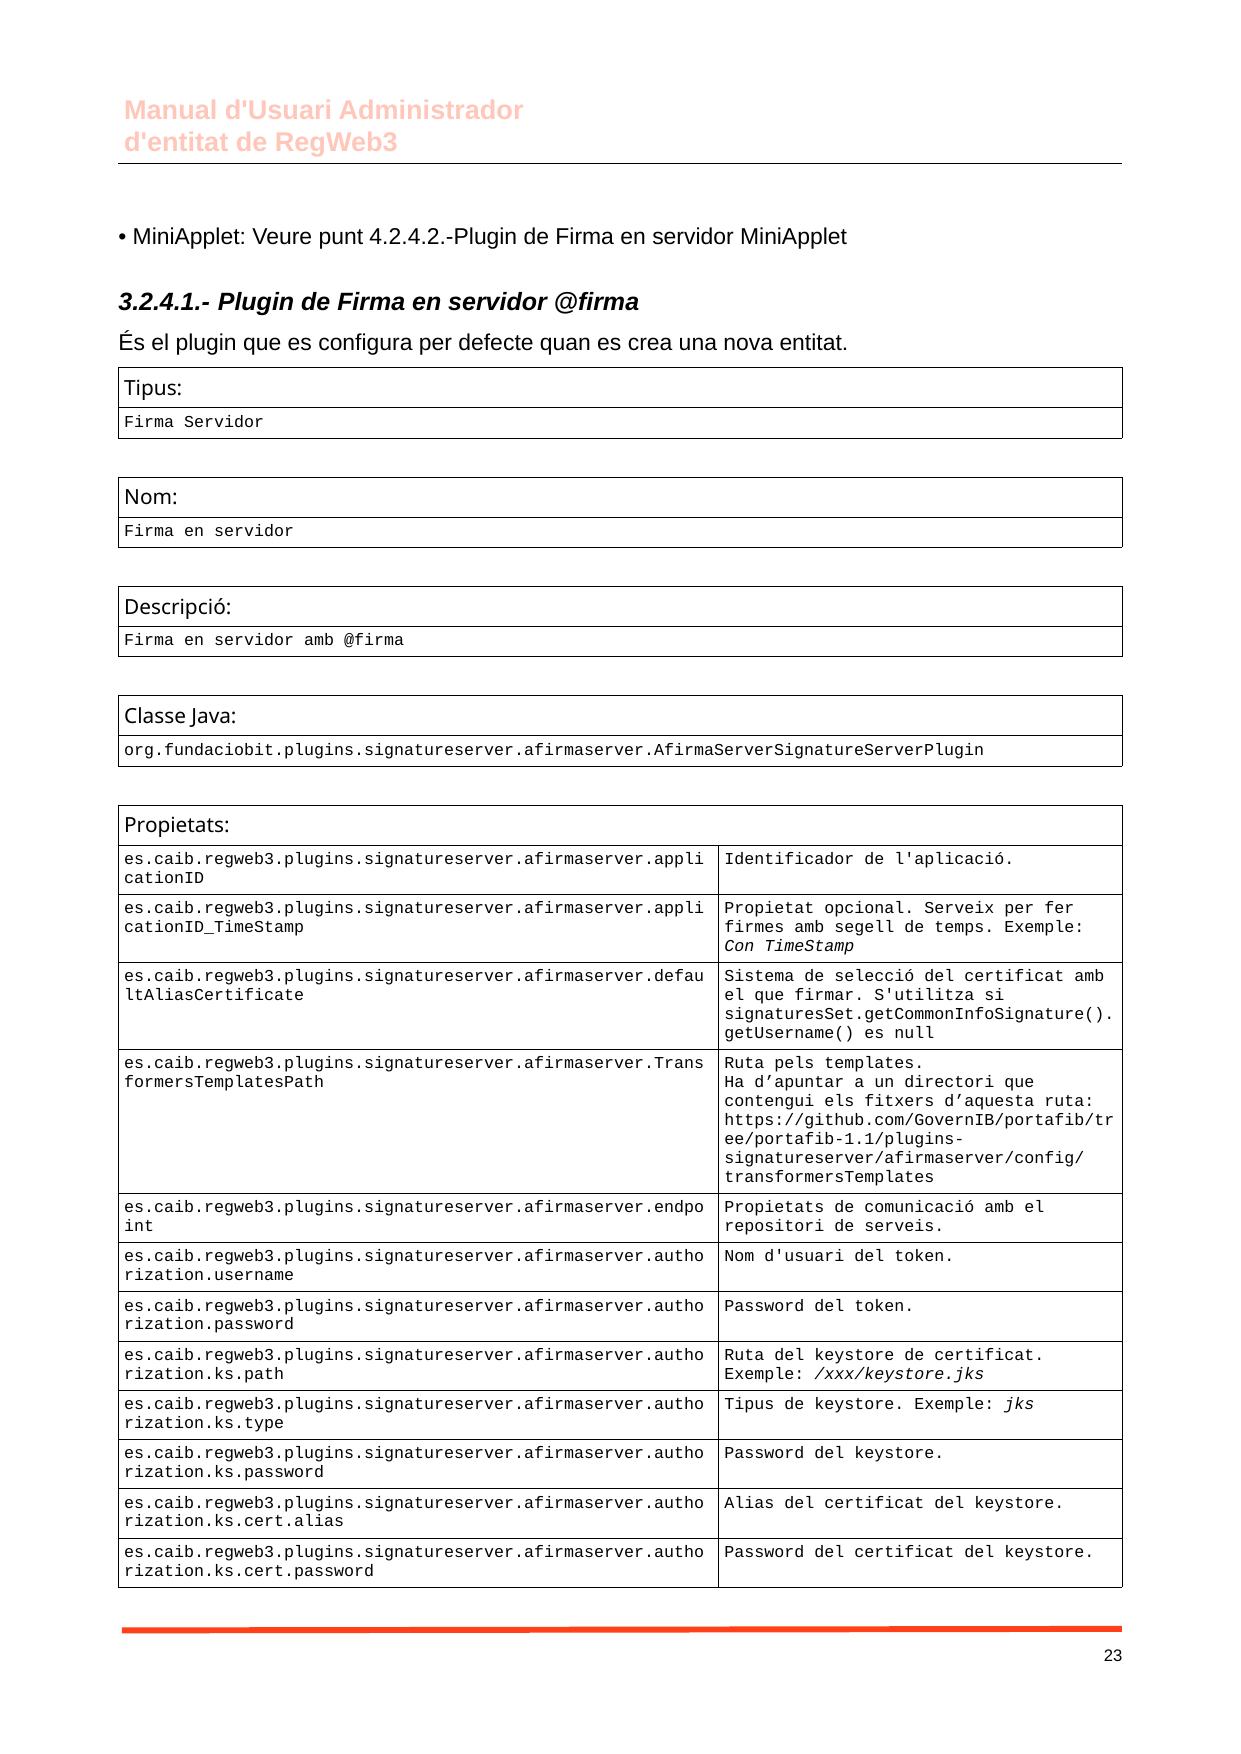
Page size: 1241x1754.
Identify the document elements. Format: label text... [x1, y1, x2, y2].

table_cell Firma en servidor [119, 518, 1122, 547]
table_cell es.caib.regweb3.plugins.signatureserver.afirmaserver.authorization.username [119, 1243, 718, 1291]
table_cell org.fundaciobit.plugins.signatureserver.afirmaserver.AfirmaServerSignatureServerPlugin [119, 736, 1122, 766]
table_cell es.caib.regweb3.plugins.signatureserver.afirmaserver.authorization.ks.cert.alias [119, 1489, 718, 1538]
table_cell es.caib.regweb3.plugins.signatureserver.afirmaserver.authorization.ks.cert.password [119, 1539, 718, 1587]
text • MiniApplet: Veure punt 4.2.4.2.-Plugin de Firma en servidor MiniApplet [118, 223, 1122, 250]
table_cell Alias del certificat del keystore. [719, 1489, 1122, 1538]
table_cell Propietats de comunicació amb el repositori de serveis. [719, 1194, 1122, 1242]
table_cell Firma en servidor amb @firma [119, 627, 1122, 656]
table_cell Identificador de l'aplicació. [719, 846, 1122, 894]
table_cell Password del keystore. [719, 1440, 1122, 1488]
table_cell es.caib.regweb3.plugins.signatureserver.afirmaserver.authorization.password [119, 1292, 718, 1341]
table_cell es.caib.regweb3.plugins.signatureserver.afirmaserver.endpoint [119, 1194, 718, 1242]
table_cell Tipus de keystore. Exemple: jks [719, 1391, 1122, 1439]
table_cell Sistema de selecció del certificat amb el que firmar. S'utilitza si signaturesSet.getCommonInfoSignature().getUsername() es null [719, 963, 1122, 1049]
table_cell Password del token. [719, 1292, 1122, 1341]
table_cell Ruta pels templates. Ha d’apuntar a un directori que contengui els fitxers d’aquesta ruta: https://github.com/GovernIB/portafib/tree/portafib-1.1/plugins-signatureserver/afirmaserver/config/transformersTemplates [719, 1050, 1122, 1193]
table_cell es.caib.regweb3.plugins.signatureserver.afirmaserver.defaultAliasCertificate [119, 963, 718, 1049]
subtitle Plugin de Firma en servidor @firma [118, 287, 1122, 316]
table_cell es.caib.regweb3.plugins.signatureserver.afirmaserver.authorization.ks.type [119, 1391, 718, 1439]
table_cell es.caib.regweb3.plugins.signatureserver.afirmaserver.authorization.ks.password [119, 1440, 718, 1488]
table_header Classe Java: [119, 696, 1122, 735]
table_cell Password del certificat del keystore. [719, 1539, 1122, 1587]
table_cell es.caib.regweb3.plugins.signatureserver.afirmaserver.applicationID_TimeStamp [119, 895, 718, 962]
table_cell Propietat opcional. Serveix per fer firmes amb segell de temps. Exemple: Con TimeStamp [719, 895, 1122, 962]
table_cell Ruta del keystore de certificat. Exemple: /xxx/keystore.jks [719, 1342, 1122, 1390]
table_cell es.caib.regweb3.plugins.signatureserver.afirmaserver.applicationID [119, 846, 718, 894]
table_header Nom: [119, 478, 1122, 517]
text És el plugin que es configura per defecte quan es crea una nova entitat. [118, 328, 1122, 355]
table_cell es.caib.regweb3.plugins.signatureserver.afirmaserver.TransformersTemplatesPath [119, 1050, 718, 1193]
table_cell es.caib.regweb3.plugins.signatureserver.afirmaserver.authorization.ks.path [119, 1342, 718, 1390]
table_cell Nom d'usuari del token. [719, 1243, 1122, 1291]
table_header Tipus: [119, 368, 1122, 407]
table_header Propietats: [119, 806, 1122, 845]
table_header Descripció: [119, 587, 1122, 626]
table_cell Firma Servidor [119, 408, 1122, 438]
